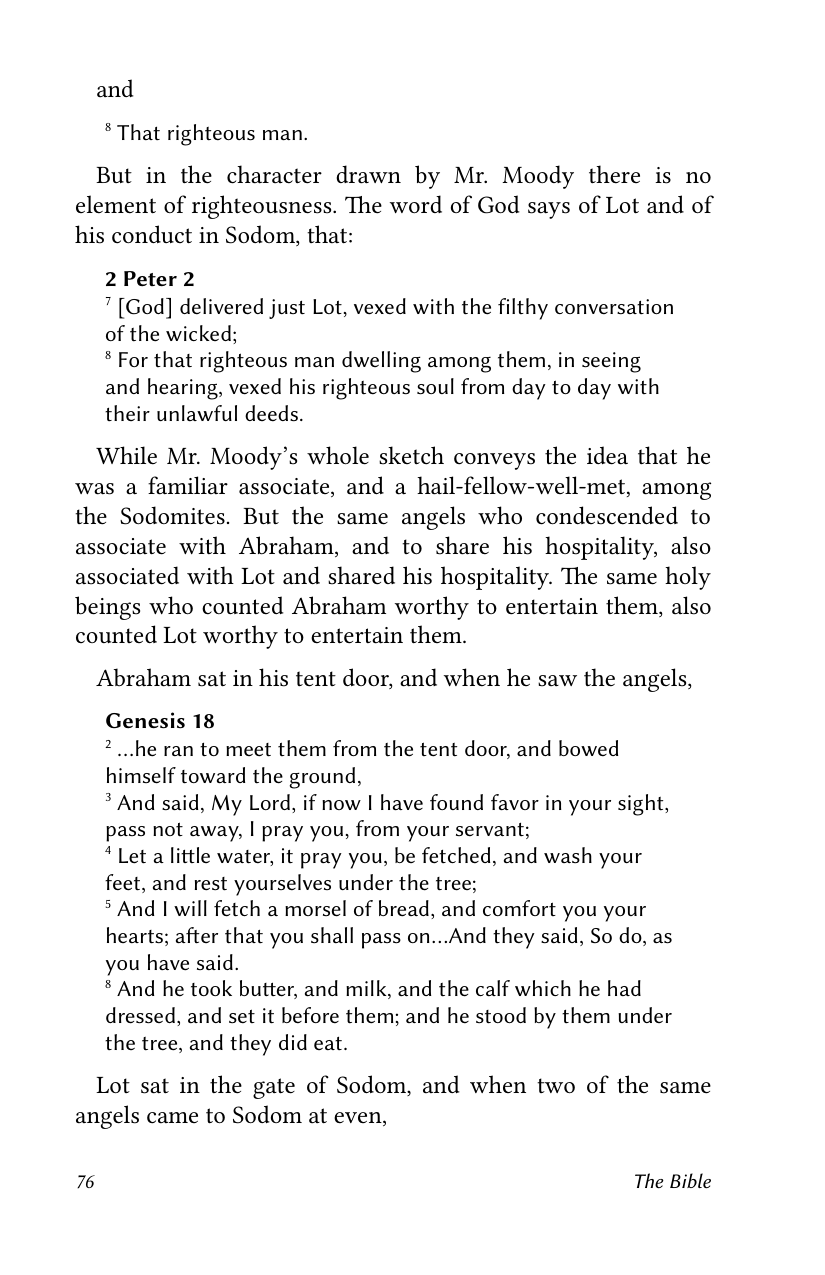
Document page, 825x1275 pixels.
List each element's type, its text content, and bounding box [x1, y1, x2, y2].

text 8 And he took butter, and milk, and the calf which he had dressed, and set it before them; and he stood by them under the tree, and they did eat. [105, 976, 682, 1056]
text 8 For that righteous man dwelling among them, in seeing and hearing, vexed his righteous soul from day to day with their unlawful deeds. [105, 347, 682, 427]
text Lot sat in the gate of Sodom, and when two of the same angels came to Sodom at even, [75, 1071, 712, 1129]
text 8 That righteous man. [105, 120, 682, 146]
text 4 Let a little water, it pray you, be fetched, and wash your feet, and rest yourselves under the tree; [105, 843, 682, 896]
text 2 ...he ran to meet them from the tent door, and bowed himself toward the ground, [105, 736, 682, 789]
text and [75, 75, 712, 103]
text Genesis 18 [105, 708, 712, 734]
text 5 And I will fetch a morsel of bread, and comfort you your hearts; after that you shall pass on...And they said, So do, as you have said. [105, 896, 682, 976]
text 7 [God] delivered just Lot, vexed with the filthy conversation of the wicked; [105, 294, 682, 347]
text 2 Peter 2 [105, 266, 712, 292]
text While Mr. Moody’s whole sketch conveys the idea that he was a familiar associate, and a hail-fellow-well-met, among the Sodomites. But the same angels who condescended to associate with Abraham, and to share his hospitality, also associated with Lot and shared his hospitality. The same holy beings who counted Abraham worthy to entertain them, also counted Lot worthy to entertain them. [75, 442, 712, 650]
text But in the character drawn by Mr. Moody there is no element of righteousness. The word of God says of Lot and of his conduct in Sodom, that: [75, 162, 712, 250]
text Abraham sat in his tent door, and when he saw the angels, [75, 663, 712, 692]
text 3 And said, My Lord, if now I have found favor in your sight, pass not away, I pray you, from your servant; [105, 789, 682, 842]
